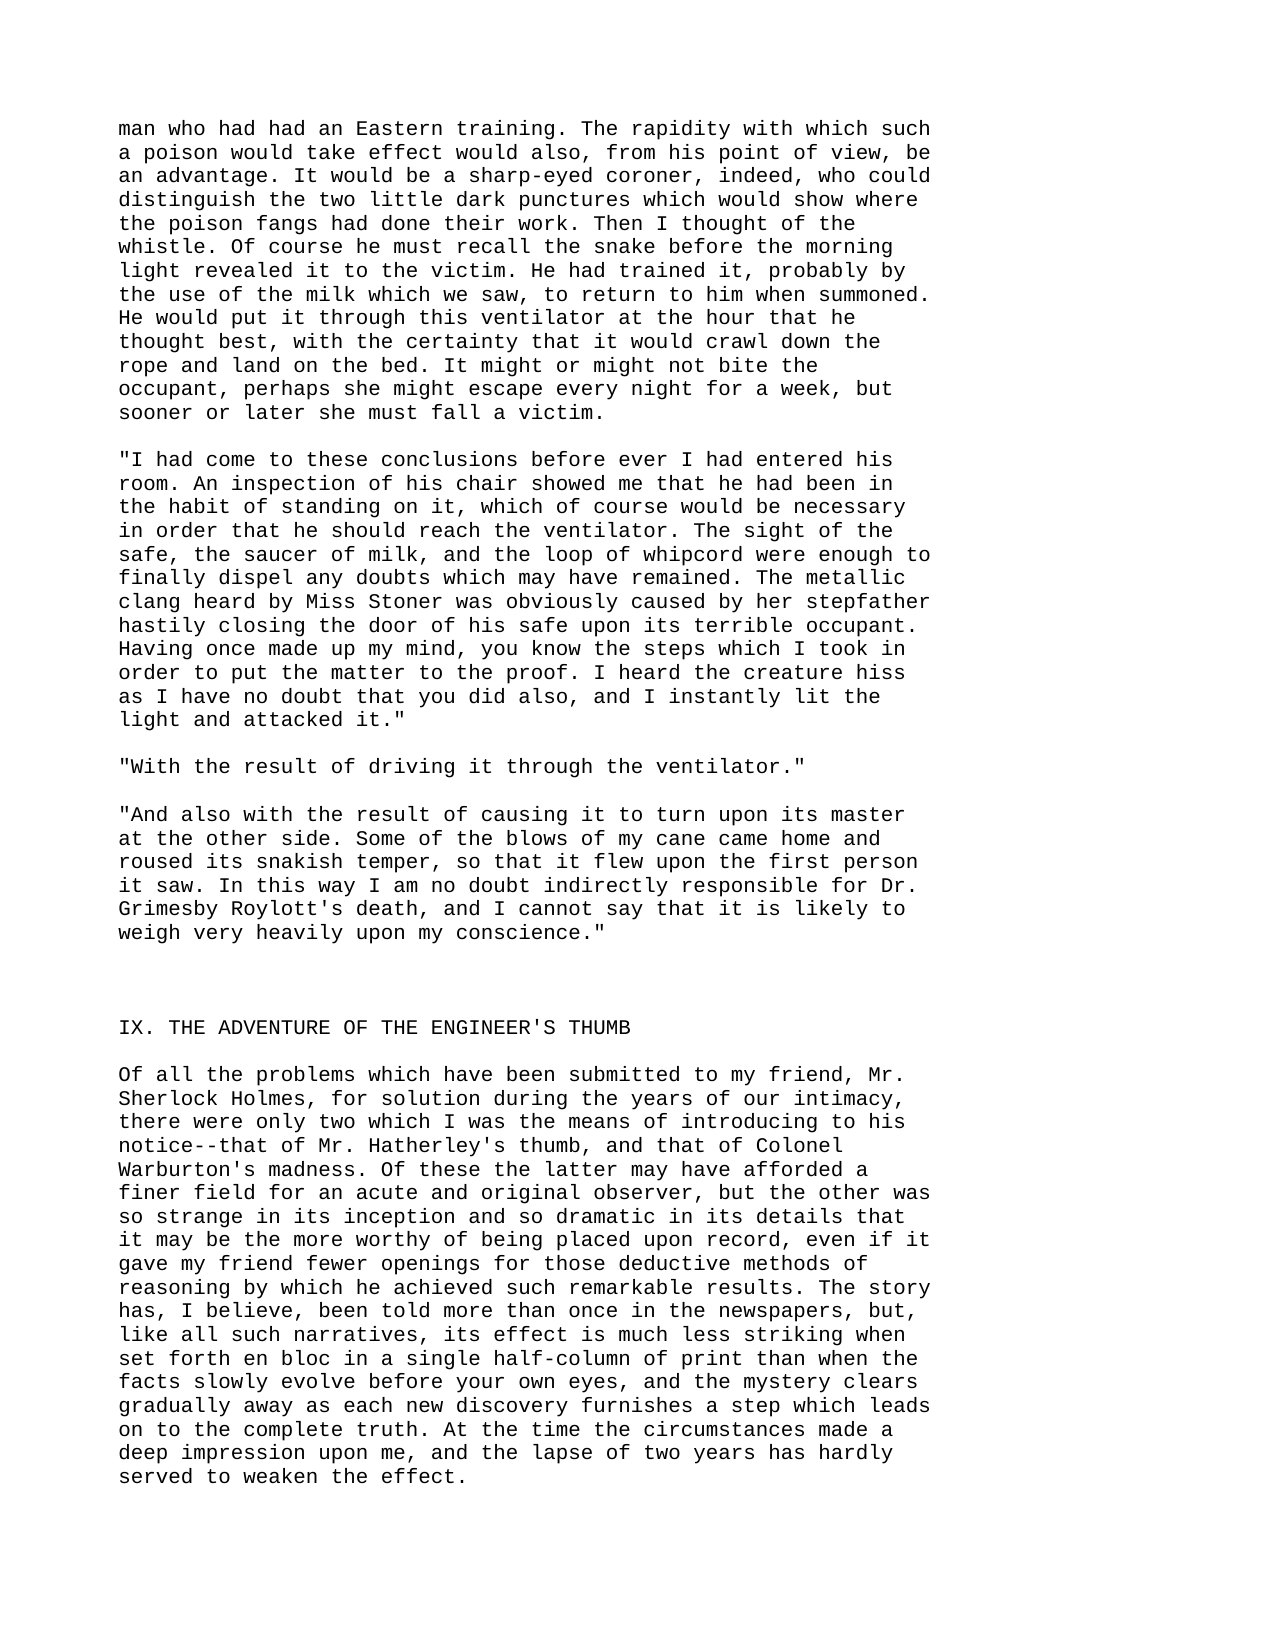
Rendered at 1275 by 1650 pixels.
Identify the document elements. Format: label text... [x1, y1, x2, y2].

text IX. THE ADVENTURE OF THE ENGINEER'S THUMB [118, 1017, 1157, 1040]
text in order that he should reach the ventilator. The sight of the [118, 520, 1157, 544]
text sooner or later she must fall a victim. [118, 402, 1157, 426]
text man who had had an Eastern training. The rapidity with which such [118, 118, 1157, 142]
text order to put the matter to the proof. I heard the creature hiss [118, 662, 1157, 686]
text Warburton's madness. Of these the latter may have afforded a [118, 1158, 1157, 1182]
text at the other side. Some of the blows of my cane came home and [118, 827, 1157, 851]
text distinguish the two little dark punctures which would show where [118, 189, 1157, 213]
text clang heard by Miss Stoner was obviously caused by her stepfather [118, 591, 1157, 615]
text occupant, perhaps she might escape every night for a week, but [118, 378, 1157, 402]
text like all such narratives, its effect is much less striking when [118, 1324, 1157, 1348]
text set forth en bloc in a single half-column of print than when the [118, 1348, 1157, 1371]
text the use of the milk which we saw, to return to him when summoned. [118, 284, 1157, 307]
text on to the complete truth. At the time the circumstances made a [118, 1419, 1157, 1442]
text the habit of standing on it, which of course would be necessary [118, 496, 1157, 520]
text hastily closing the door of his safe upon its terrible occupant. [118, 615, 1157, 638]
text whistle. Of course he must recall the snake before the morning [118, 236, 1157, 260]
text He would put it through this ventilator at the hour that he [118, 307, 1157, 331]
text reasoning by which he achieved such remarkable results. The story [118, 1277, 1157, 1300]
text there were only two which I was the means of introducing to his [118, 1111, 1157, 1135]
text finally dispel any doubts which may have remained. The metallic [118, 567, 1157, 591]
text an advantage. It would be a sharp-eyed coroner, indeed, who could [118, 165, 1157, 189]
text as I have no doubt that you did also, and I instantly lit the [118, 686, 1157, 709]
text light and attacked it." [118, 709, 1157, 733]
text Sherlock Holmes, for solution during the years of our intimacy, [118, 1088, 1157, 1111]
text Of all the problems which have been submitted to my friend, Mr. [118, 1064, 1157, 1088]
text "I had come to these conclusions before ever I had entered his [118, 449, 1157, 473]
text Grimesby Roylott's death, and I cannot say that it is likely to [118, 898, 1157, 922]
text safe, the saucer of milk, and the loop of whipcord were enough to [118, 544, 1157, 567]
text rope and land on the bed. It might or might not bite the [118, 354, 1157, 378]
text it may be the more worthy of being placed upon record, even if it [118, 1229, 1157, 1253]
text facts slowly evolve before your own eyes, and the mystery clears [118, 1371, 1157, 1395]
text it saw. In this way I am no doubt indirectly responsible for Dr. [118, 875, 1157, 898]
text gave my friend fewer openings for those deductive methods of [118, 1253, 1157, 1277]
text "And also with the result of causing it to turn upon its master [118, 804, 1157, 827]
text gradually away as each new discovery furnishes a step which leads [118, 1395, 1157, 1419]
text a poison would take effect would also, from his point of view, be [118, 142, 1157, 165]
text has, I believe, been told more than once in the newspapers, but, [118, 1300, 1157, 1324]
text Having once made up my mind, you know the steps which I took in [118, 638, 1157, 662]
text weigh very heavily upon my conscience." [118, 922, 1157, 946]
text thought best, with the certainty that it would crawl down the [118, 331, 1157, 354]
text served to weaken the effect. [118, 1466, 1157, 1489]
text light revealed it to the victim. He had trained it, probably by [118, 260, 1157, 284]
text the poison fangs had done their work. Then I thought of the [118, 213, 1157, 236]
text room. An inspection of his chair showed me that he had been in [118, 473, 1157, 496]
text roused its snakish temper, so that it flew upon the first person [118, 851, 1157, 875]
text "With the result of driving it through the ventilator." [118, 757, 1157, 780]
text deep impression upon me, and the lapse of two years has hardly [118, 1442, 1157, 1466]
text finer field for an acute and original observer, but the other was [118, 1182, 1157, 1206]
text notice--that of Mr. Hatherley's thumb, and that of Colonel [118, 1135, 1157, 1158]
text so strange in its inception and so dramatic in its details that [118, 1206, 1157, 1229]
